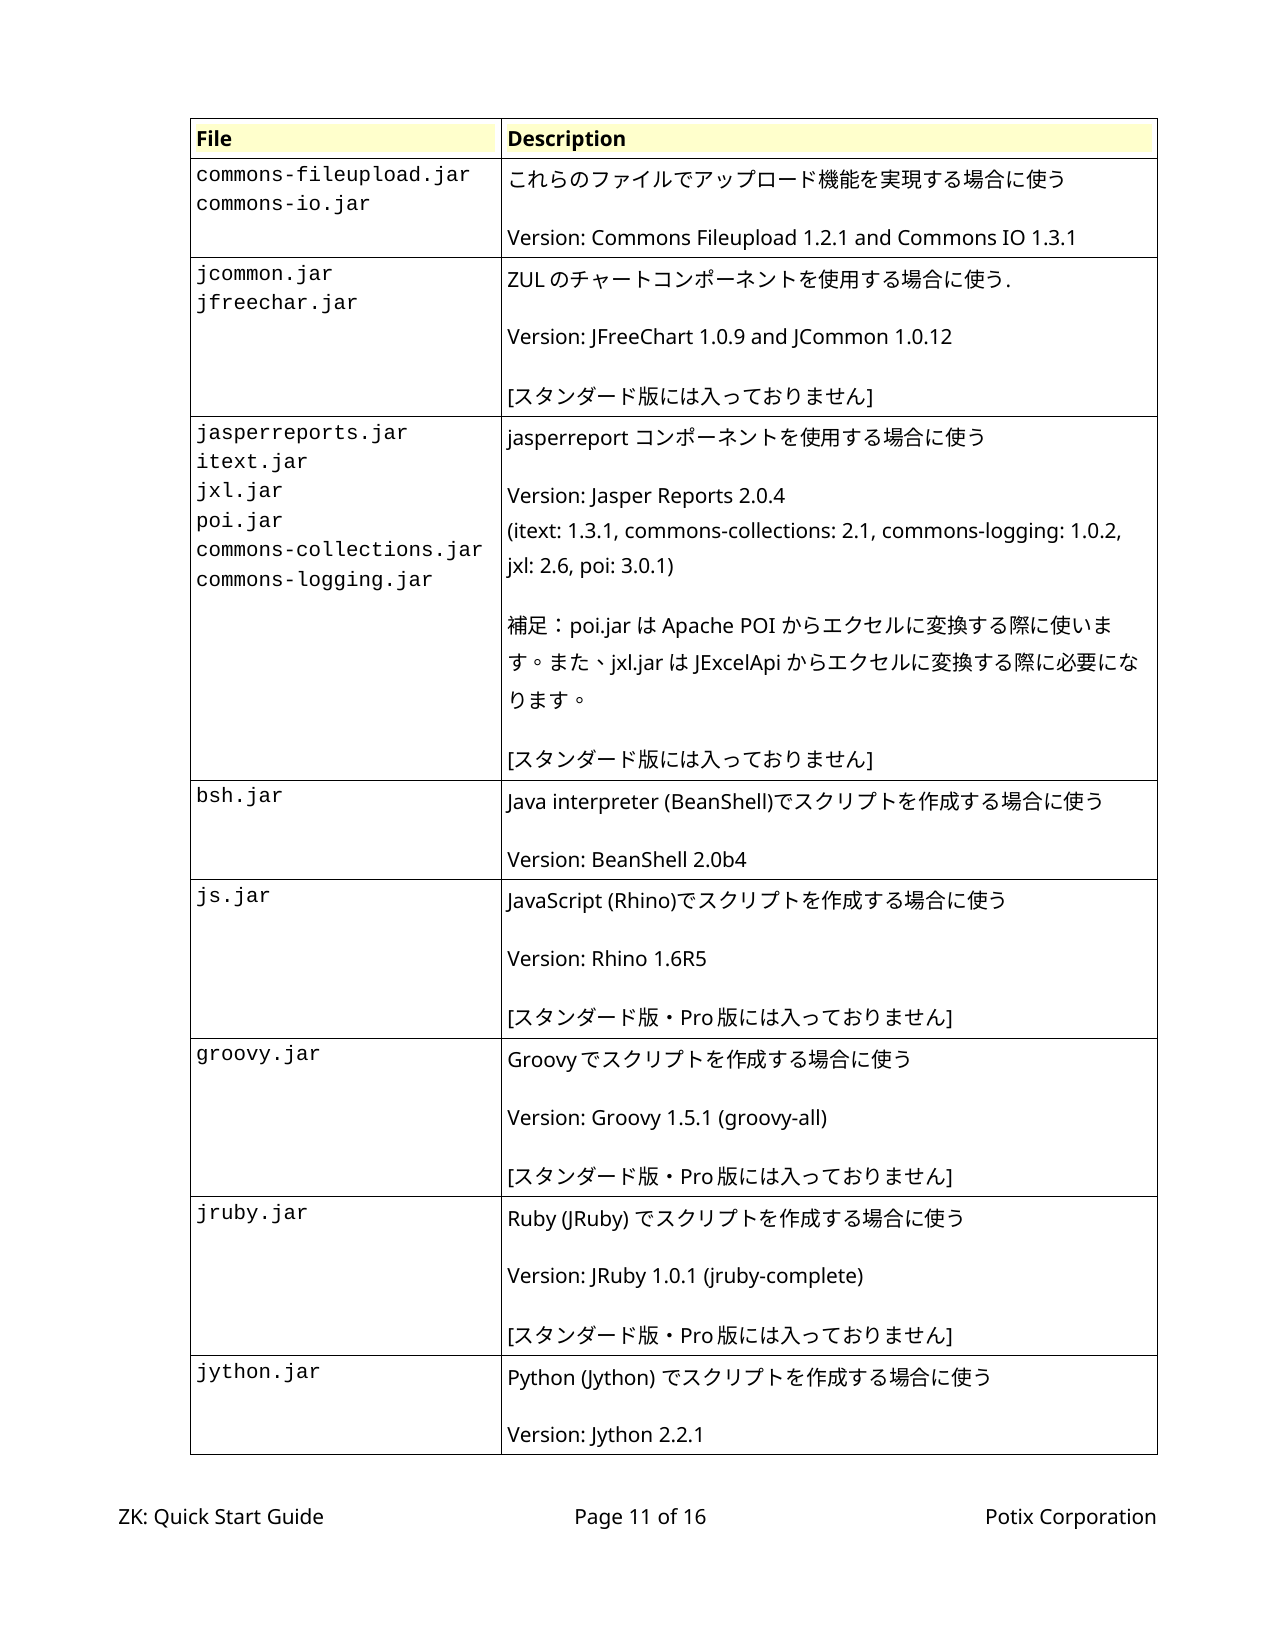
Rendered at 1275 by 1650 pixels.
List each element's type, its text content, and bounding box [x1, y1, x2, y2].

table_cell Java interpreter (BeanShell)でスクリプトを作成する場合に使う Version: BeanShell 2.0b4 [502, 781, 1157, 879]
table_cell jcommon.jar jfreechar.jar [191, 258, 501, 416]
table_cell jython.jar [191, 1356, 501, 1454]
table_cell これらのファイルでアップロード機能を実現する場合に使う Version: Commons Fileupload 1.2.1 and Commons IO 1.3.1 [502, 159, 1157, 257]
table_cell commons-fileupload.jar commons-io.jar [191, 159, 501, 257]
table_cell ZULのチャートコンポーネントを使用する場合に使う. Version: JFreeChart 1.0.9 and JCommon 1.0.12 [スタンダード版には入っておりません] [502, 258, 1157, 416]
table_cell jasperreport コンポーネントを使用する場合に使う Version: Jasper Reports 2.0.4 (itext: 1.3.1, commons-collections: 2.1, commons-logging: 1.0.2, jxl: 2.6, poi: 3.0.1) 補足：poi.jar は Apache POI からエクセルに変換する際に使います。また、jxl.jar は JExcelApi からエクセルに変換する際に必要になります。 [スタンダード版には入っておりません] [502, 417, 1157, 780]
table_cell js.jar [191, 880, 501, 1038]
table_header Description [502, 119, 1157, 158]
table_header File [191, 119, 501, 158]
table_cell jasperreports.jar itext.jar jxl.jar poi.jar commons-collections.jar commons-logging.jar [191, 417, 501, 780]
table_cell Ruby (JRuby) でスクリプトを作成する場合に使う Version: JRuby 1.0.1 (jruby-complete) [スタンダード版・Pro版には入っておりません] [502, 1197, 1157, 1355]
table_cell Groovyでスクリプトを作成する場合に使う Version: Groovy 1.5.1 (groovy-all) [スタンダード版・Pro版には入っておりません] [502, 1039, 1157, 1196]
table_cell bsh.jar [191, 781, 501, 879]
table_cell jruby.jar [191, 1197, 501, 1355]
table_cell JavaScript (Rhino)でスクリプトを作成する場合に使う Version: Rhino 1.6R5 [スタンダード版・Pro版には入っておりません] [502, 880, 1157, 1038]
table_cell groovy.jar [191, 1039, 501, 1196]
table_cell Python (Jython) でスクリプトを作成する場合に使う Version: Jython 2.2.1 [502, 1356, 1157, 1454]
